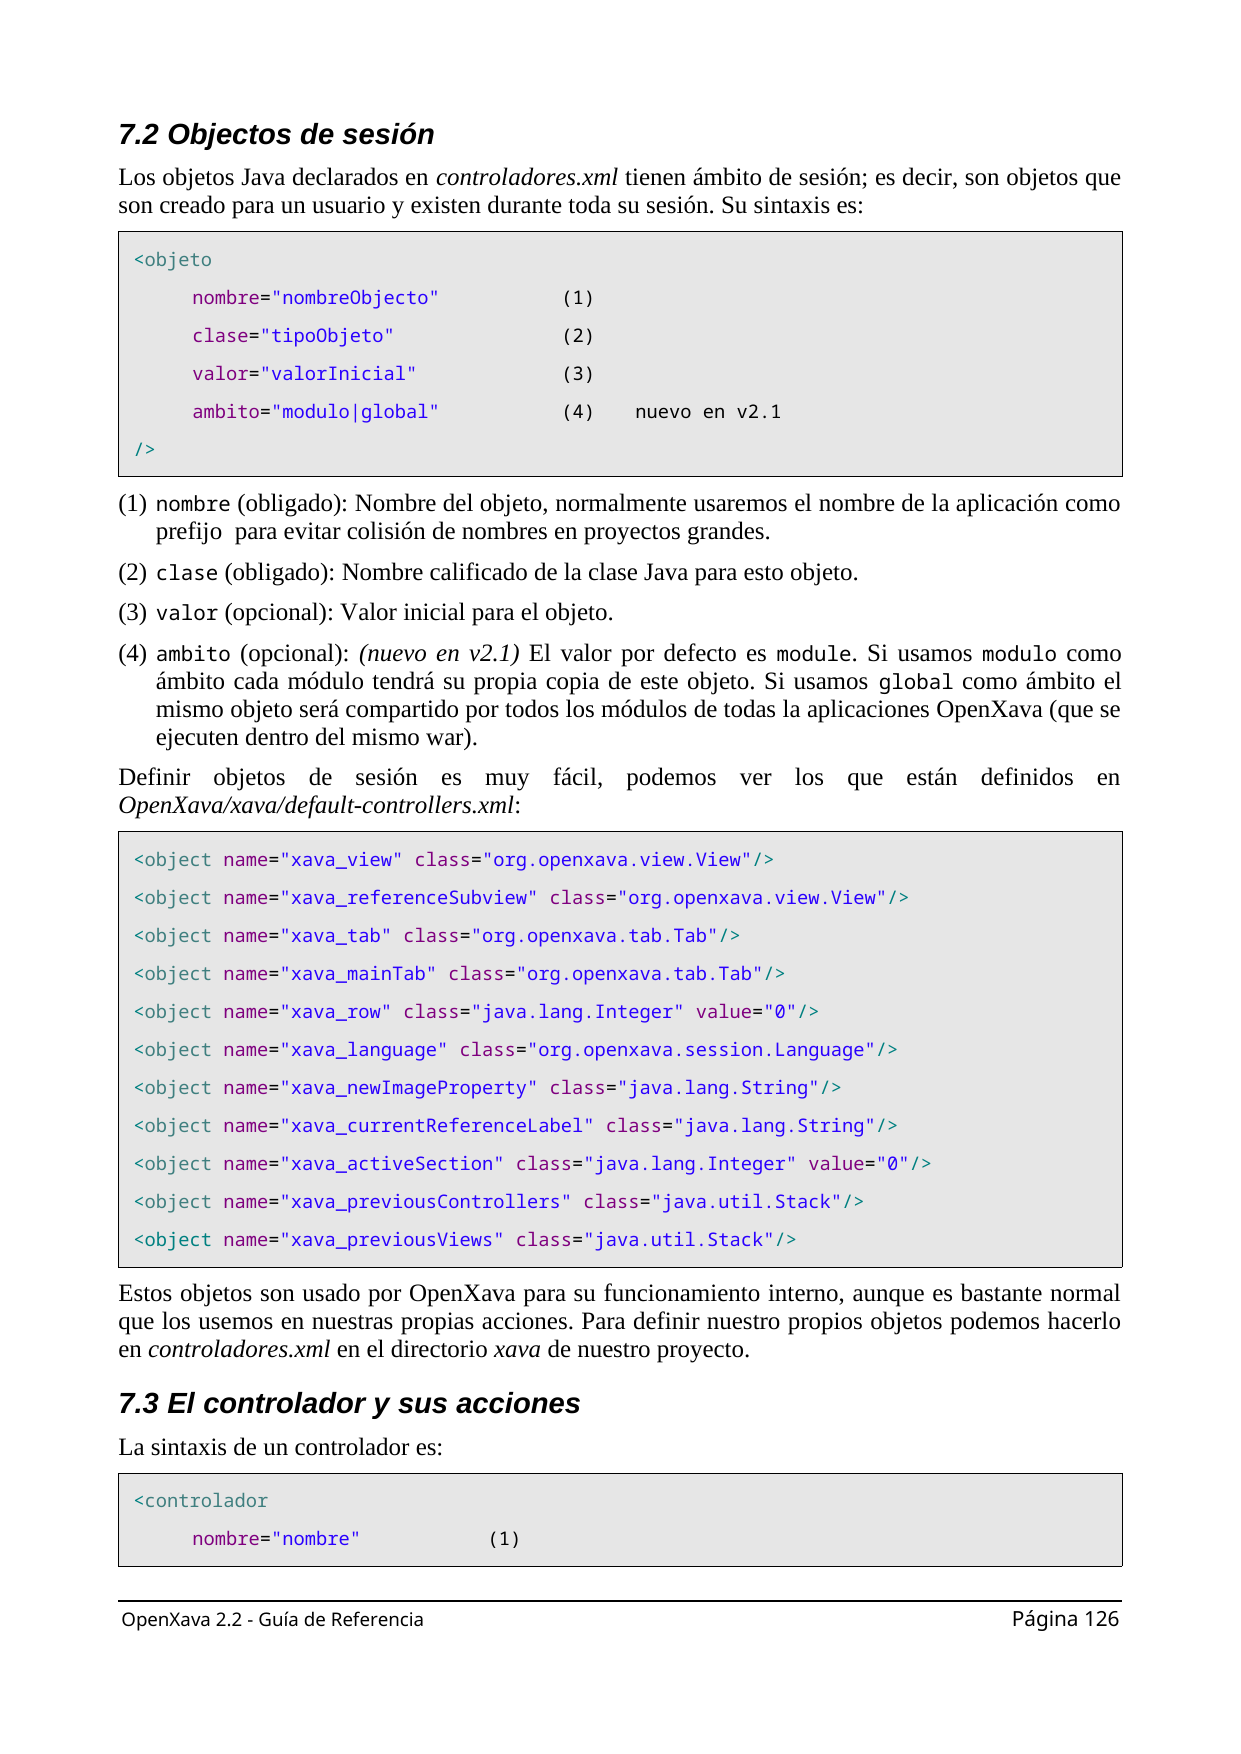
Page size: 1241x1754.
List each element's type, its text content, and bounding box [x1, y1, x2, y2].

text <objeto [119, 232, 1122, 269]
text clase="tipoObjeto" (2) [119, 307, 1122, 345]
text Definir objetos de sesión es muy fácil, podemos ver los que están definidos en OpenXava/xava/default-controllers.xml: [118, 763, 1122, 819]
text valor="valorInicial" (3) [119, 345, 1122, 383]
text <object name="xava_row" class="java.lang.Integer" value="0"/> [119, 983, 1122, 1021]
text <object name="xava_referenceSubview" class="org.openxava.view.View"/> [119, 869, 1122, 907]
text <object name="xava_mainTab" class="org.openxava.tab.Tab"/> [119, 945, 1122, 983]
subtitle Objectos de sesión [118, 118, 1122, 151]
text La sintaxis de un controlador es: [118, 1433, 1122, 1460]
text <object name="xava_previousViews" class="java.util.Stack"/> [119, 1212, 1122, 1267]
subtitle El controlador y sus acciones [118, 1387, 1122, 1420]
text Estos objetos son usado por OpenXava para su funcionamiento interno, aunque es bastante normal que los usemos en nuestras propias acciones. Para definir nuestro propios objetos podemos hacerlo en controladores.xml en el directorio xava de nuestro proyecto. [118, 1279, 1122, 1362]
text <object name="xava_view" class="org.openxava.view.View"/> [119, 832, 1122, 869]
text <object name="xava_newImageProperty" class="java.lang.String"/> [119, 1059, 1122, 1097]
text nombre="nombreObjecto" (1) [119, 269, 1122, 307]
text /> [119, 421, 1122, 476]
text <object name="xava_previousControllers" class="java.util.Stack"/> [119, 1173, 1122, 1212]
text <object name="xava_language" class="org.openxava.session.Language"/> [119, 1021, 1122, 1059]
list valor (opcional): Valor inicial para el objeto. [118, 598, 1122, 627]
text <object name="xava_activeSection" class="java.lang.Integer" value="0"/> [119, 1136, 1122, 1173]
list ambito (opcional): (nuevo en v2.1) El valor por defecto es module. Si usamos modulo como ámbito cada módulo tendrá su propia copia de este objeto. Si usamos global como ámbito el mismo objeto será compartido por todos los módulos de todas la aplicaciones OpenXava (que se ejecuten dentro del mismo war). [118, 639, 1122, 751]
text ambito="modulo|global" (4) nuevo en v2.1 [119, 383, 1122, 421]
text <object name="xava_currentReferenceLabel" class="java.lang.String"/> [119, 1097, 1122, 1136]
text <object name="xava_tab" class="org.openxava.tab.Tab"/> [119, 907, 1122, 945]
text <controlador [119, 1474, 1122, 1511]
text nombre="nombre" (1) [119, 1511, 1122, 1566]
list clase (obligado): Nombre calificado de la clase Java para esto objeto. [118, 558, 1122, 586]
text Los objetos Java declarados en controladores.xml tienen ámbito de sesión; es decir, son objetos que son creado para un usuario y existen durante toda su sesión. Su sintaxis es: [118, 163, 1122, 219]
list nombre (obligado): Nombre del objeto, normalmente usaremos el nombre de la aplicación como prefijo para evitar colisión de nombres en proyectos grandes. [118, 489, 1122, 545]
